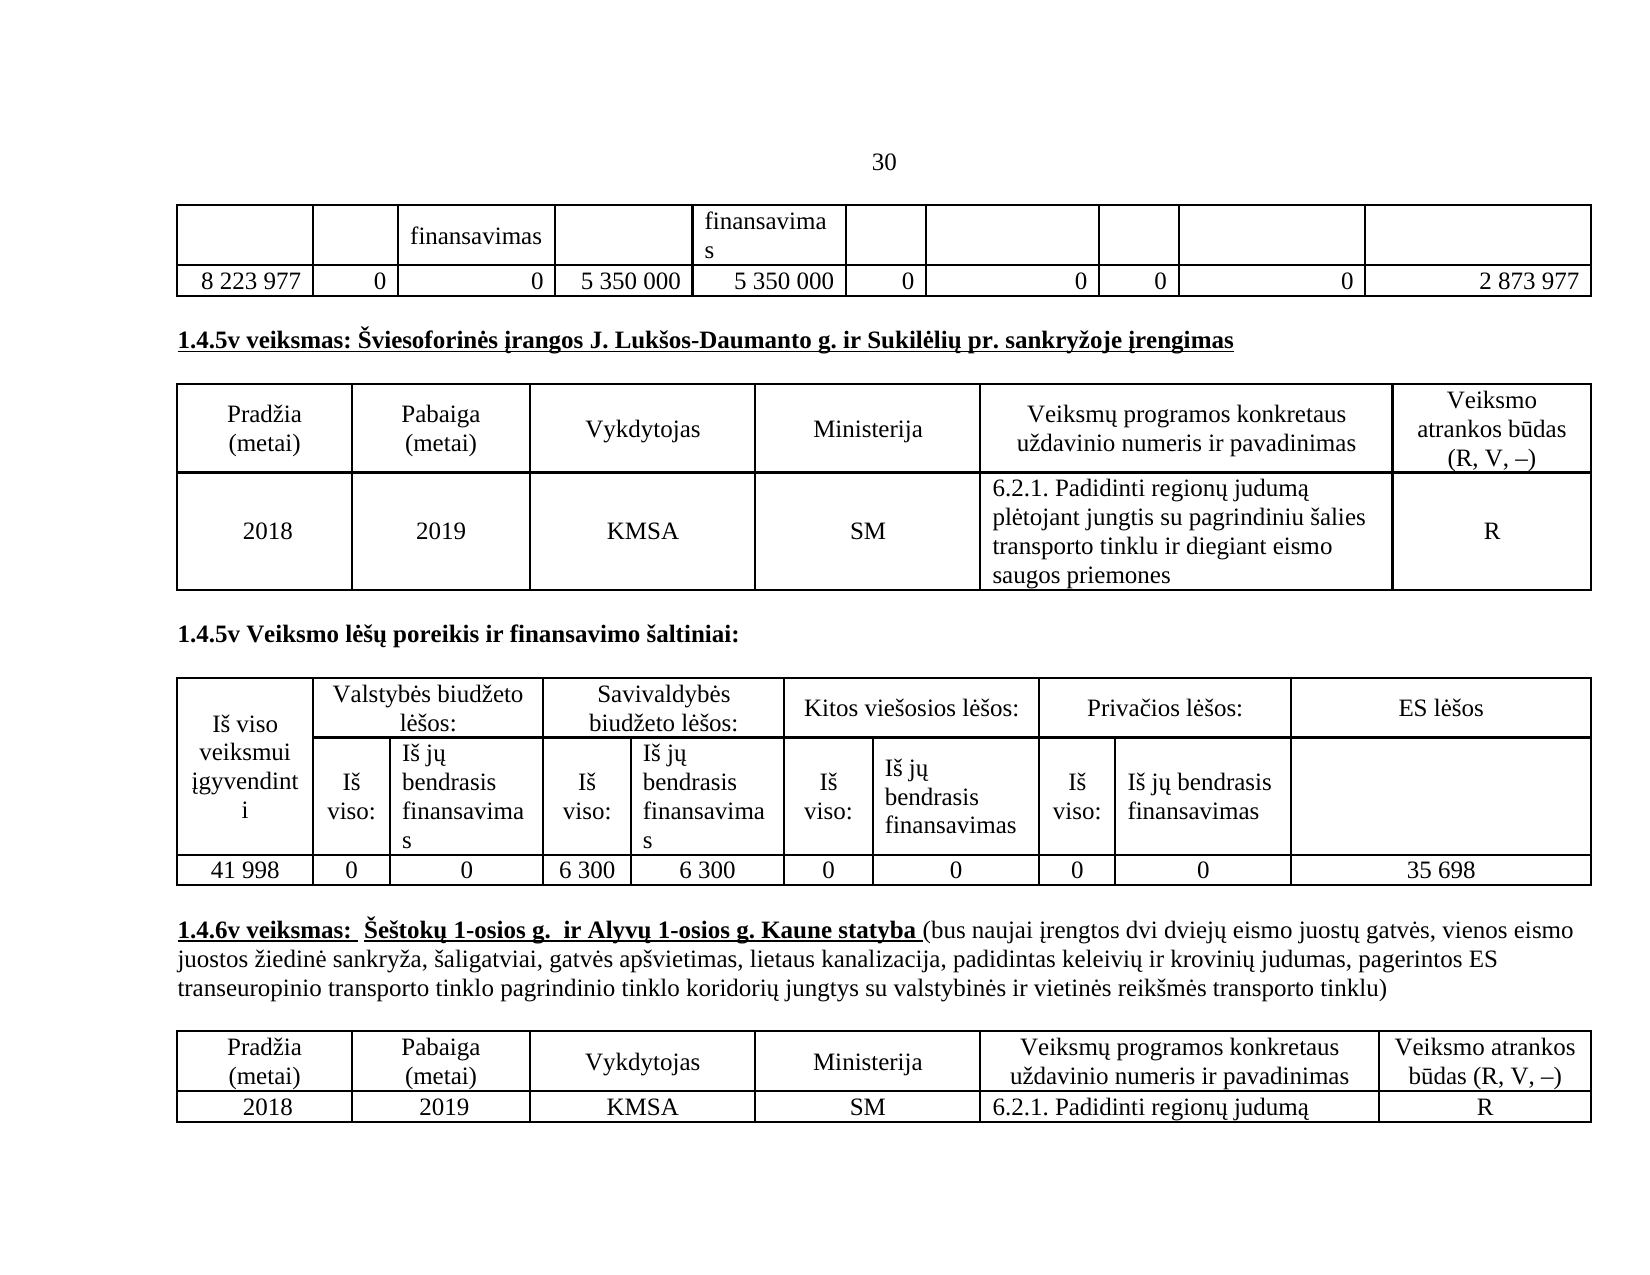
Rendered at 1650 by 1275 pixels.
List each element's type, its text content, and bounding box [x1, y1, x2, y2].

table_cell 0 [785, 856, 872, 884]
table_cell 0 [399, 266, 554, 295]
table_header Vykdytojas [531, 1032, 754, 1090]
table_cell Iš viso: [785, 739, 872, 853]
table_header Iš viso veiksmui įgyvendinti [178, 679, 312, 853]
table_cell SM [756, 474, 979, 588]
table_cell 2019 [353, 1092, 529, 1121]
table_cell 2019 [353, 474, 529, 588]
table_header Veiksmo atrankos būdas (R, V, –) [1394, 385, 1590, 471]
table_header Pradžia (metai) [178, 1032, 351, 1090]
table_cell 2 873 977 [1366, 266, 1590, 295]
table_cell 5 350 000 [694, 266, 845, 295]
table_cell [556, 206, 691, 264]
table_cell 0 [1100, 266, 1178, 295]
table_cell 6.2.1. Padidinti regionų judumą plėtojant jungtis su pagrindiniu šalies transporto tinklu ir diegiant eismo saugos priemones [981, 474, 1391, 588]
table_header Kitos viešosios lėšos: [785, 679, 1038, 736]
table_cell 0 [847, 266, 925, 295]
table_cell [1292, 739, 1590, 853]
table_header Savivaldybės biudžeto lėšos: [544, 679, 783, 736]
table_cell 0 [391, 856, 542, 884]
table_cell 35 698 [1292, 856, 1590, 884]
table_header Pabaiga (metai) [353, 1032, 529, 1090]
table_cell [927, 206, 1098, 264]
table_cell 8 223 977 [178, 266, 312, 295]
table_cell [847, 206, 925, 264]
table_header Veiksmo atrankos būdas (R, V, –) [1380, 1032, 1590, 1090]
text 1.4.6v veiksmas: Šeštokų 1-osios g. ir Alyvų 1-osios g. Kaune statyba (bus naujai įrengtos dvi dviejų eismo juostų gatvės, vienos eismo juostos žiedinė sankryža, šaligatviai, gatvės apšvietimas, lietaus kanalizacija, padidintas keleivių ir krovinių judumas, pagerintos ES transeuropinio transporto tinklo pagrindinio tinklo koridorių jungtys su valstybinės ir vietinės reikšmės transporto tinklu) [177, 915, 1591, 1001]
text 1.4.5v veiksmas: Šviesoforinės įrangos J. Lukšos-Daumanto g. ir Sukilėlių pr. sankryžoje įrengimas [177, 326, 1591, 354]
table_cell 0 [314, 856, 389, 884]
table_cell 5 350 000 [556, 266, 691, 295]
table_header Veiksmų programos konkretaus uždavinio numeris ir pavadinimas [981, 1032, 1378, 1090]
table_cell [1366, 206, 1590, 264]
table_cell 2018 [178, 1092, 351, 1121]
table_cell KMSA [531, 474, 754, 588]
table_cell R [1380, 1092, 1590, 1121]
table_cell Iš viso: [1040, 739, 1114, 853]
table_cell 0 [927, 266, 1098, 295]
table_cell 6.2.1. Padidinti regionų judumą [981, 1092, 1378, 1121]
table_header Vykdytojas [531, 385, 754, 471]
table_cell 6 300 [544, 856, 630, 884]
table_cell KMSA [531, 1092, 754, 1121]
table_cell finansavimas [694, 206, 845, 264]
table_cell Iš jų bendrasis finansavimas [391, 739, 542, 853]
table_cell R [1394, 474, 1590, 588]
table_header Ministerija [756, 385, 979, 471]
table_cell Iš viso: [314, 739, 389, 853]
text 1.4.5v Veiksmo lėšų poreikis ir finansavimo šaltiniai: [177, 619, 1591, 648]
table_cell [314, 206, 397, 264]
table_cell 0 [1180, 266, 1364, 295]
table_cell 0 [314, 266, 397, 295]
table_cell Iš jų bendrasis finansavimas [632, 739, 783, 853]
table_cell 0 [1116, 856, 1290, 884]
table_header Pradžia (metai) [178, 385, 351, 471]
table_cell Iš viso: [544, 739, 630, 853]
table_cell [1100, 206, 1178, 264]
table_header ES lėšos [1292, 679, 1590, 736]
table_cell Iš jų bendrasis finansavimas [874, 739, 1038, 853]
table_header Ministerija [756, 1032, 979, 1090]
table_cell finansavimas [399, 206, 554, 264]
table_cell 2018 [178, 474, 351, 588]
table_cell SM [756, 1092, 979, 1121]
table_cell 0 [1040, 856, 1114, 884]
table_cell 41 998 [178, 856, 312, 884]
table_cell 6 300 [632, 856, 783, 884]
table_header Privačios lėšos: [1040, 679, 1290, 736]
table_header [178, 206, 312, 264]
table_cell 0 [874, 856, 1038, 884]
table_cell [1180, 206, 1364, 264]
table_cell Iš jų bendrasis finansavimas [1116, 739, 1290, 853]
table_header Valstybės biudžeto lėšos: [314, 679, 542, 736]
table_header Veiksmų programos konkretaus uždavinio numeris ir pavadinimas [981, 385, 1391, 471]
table_header Pabaiga (metai) [353, 385, 529, 471]
